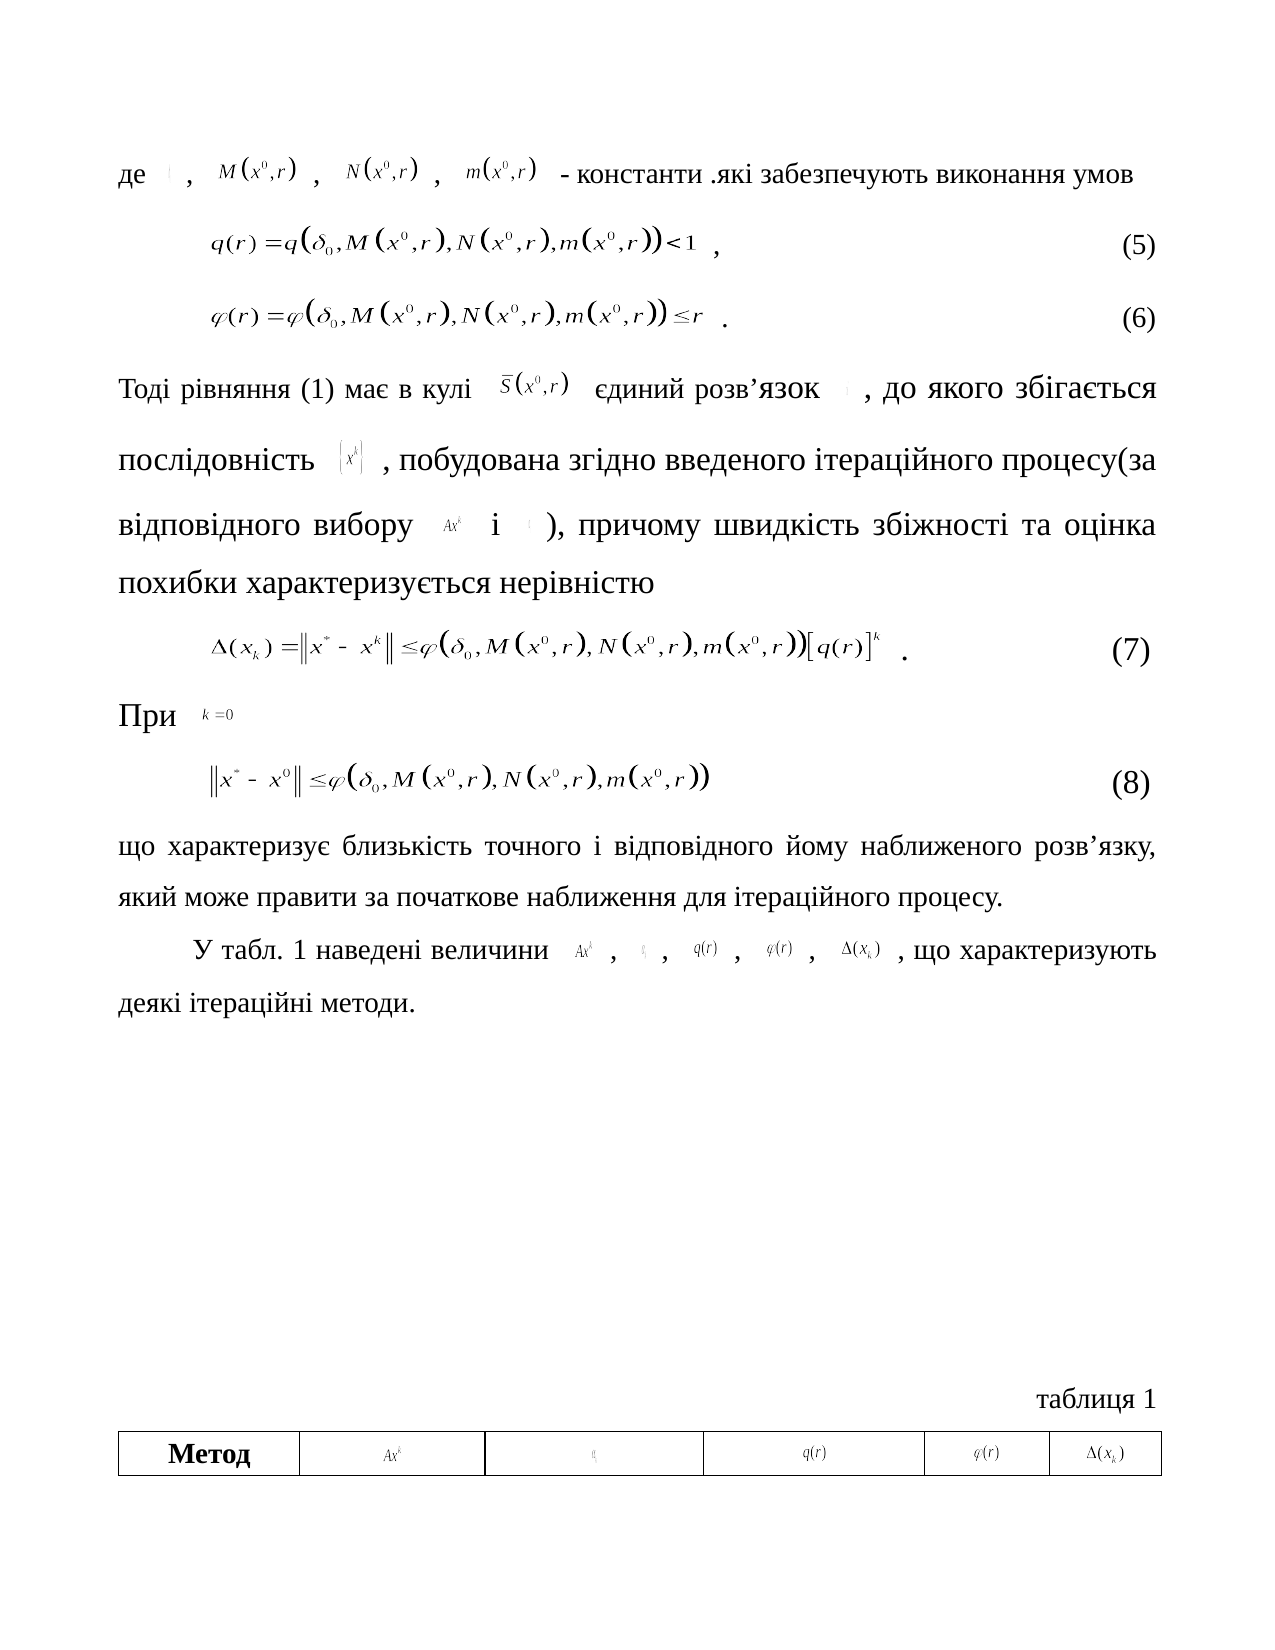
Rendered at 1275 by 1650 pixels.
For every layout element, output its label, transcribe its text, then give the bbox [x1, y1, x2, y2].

text таблиця 1 [118, 1381, 1157, 1414]
text . (7) [900, 620, 1157, 676]
text . (6) [721, 289, 1157, 345]
table_header [925, 1432, 1049, 1475]
table_header Метод [119, 1432, 299, 1475]
table_header [300, 1432, 484, 1475]
text - константи .які забезпечують виконання умов [552, 147, 1157, 199]
text [118, 289, 192, 345]
text [118, 753, 192, 809]
table_header [1050, 1432, 1161, 1475]
text , [313, 147, 327, 199]
text , (5) [713, 216, 1157, 272]
table_header [704, 1432, 924, 1475]
text що характеризує близькість точного і відповідного йому наближеного розв’язку, який може правити за початкове наближення для ітераційного процесу. [118, 828, 1157, 912]
text , [434, 147, 448, 199]
text Тоді рівняння (1) має в кулі єдиний розв’язок , до якого збігається послідовність , побудована згідно введеного ітераційного процесу(за відповідного вибору і ), причому швидкість збіжності та оцінка похибки характеризується нерівністю [118, 362, 1157, 601]
text У табл. 1 наведені величини , , , , , що характеризують деякі ітераційні методи. [118, 929, 1157, 1019]
text [118, 620, 192, 676]
table_header [486, 1432, 703, 1475]
text (8) [725, 753, 1157, 809]
text де , [118, 147, 200, 199]
text При [118, 696, 1157, 734]
text [118, 216, 192, 272]
